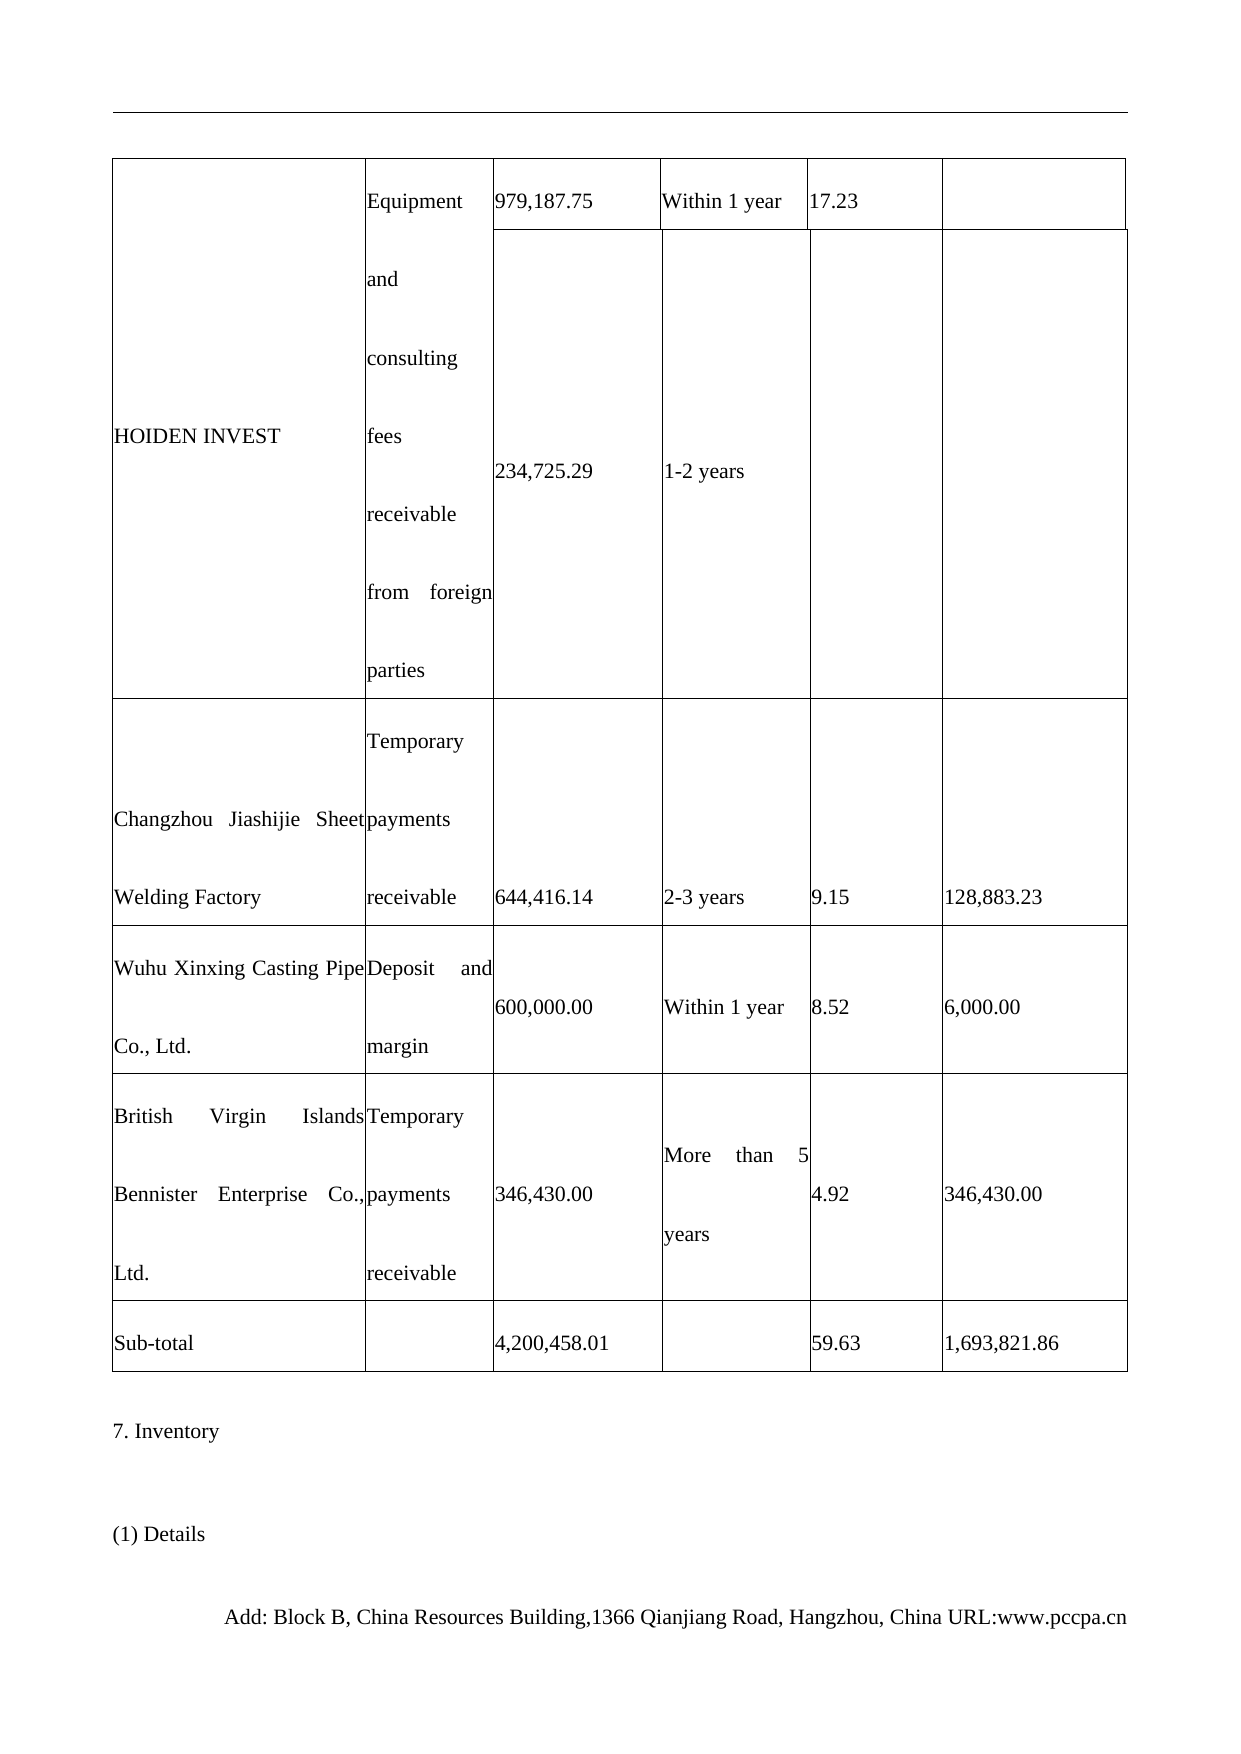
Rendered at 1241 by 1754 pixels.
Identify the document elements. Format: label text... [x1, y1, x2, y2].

table_cell Within 1 year [663, 926, 810, 1073]
table_cell [366, 1301, 493, 1371]
table_cell More than 5 years [663, 1074, 810, 1300]
table_cell British Virgin Islands Bennister Enterprise Co., Ltd. [113, 1074, 365, 1300]
table_cell [943, 230, 1127, 698]
table_cell 59.63 [811, 1301, 942, 1371]
table_cell 1,693,821.86 [943, 1301, 1127, 1371]
table_cell 8.52 [811, 926, 942, 1073]
table_cell 979,187.75 [494, 159, 660, 229]
table_cell 17.23 [808, 159, 942, 229]
table_cell HOIDEN INVEST [113, 159, 365, 698]
table_cell 234,725.29 [494, 230, 662, 698]
table_cell 346,430.00 [494, 1074, 662, 1300]
table_cell 9.15 [811, 699, 942, 924]
table_cell Temporary payments receivable [366, 699, 493, 924]
table_cell 4.92 [811, 1074, 942, 1300]
table_cell 644,416.14 [494, 699, 662, 924]
table_cell [943, 159, 1125, 229]
table_cell 6,000.00 [943, 926, 1127, 1073]
table_cell 2-3 years [663, 699, 810, 924]
text 7. Inventory [112, 1389, 1128, 1451]
table_cell Temporary payments receivable [366, 1074, 493, 1300]
table_cell 4,200,458.01 [494, 1301, 662, 1371]
table_cell Wuhu Xinxing Casting Pipe Co., Ltd. [113, 926, 365, 1073]
table_cell 600,000.00 [494, 926, 662, 1073]
table_cell Equipment and consulting fees receivable from foreign parties [366, 159, 493, 698]
table_cell Changzhou Jiashijie Sheet Welding Factory [113, 699, 365, 924]
table_cell Within 1 year [661, 159, 807, 229]
table_cell [811, 230, 942, 698]
table_cell Deposit and margin [366, 926, 493, 1073]
text (1) Details [112, 1491, 1128, 1554]
table_cell 128,883.23 [943, 699, 1127, 924]
table_cell Sub-total [113, 1301, 365, 1371]
table_cell 1-2 years [663, 230, 810, 698]
table_cell 346,430.00 [943, 1074, 1127, 1300]
table_cell [663, 1301, 810, 1371]
